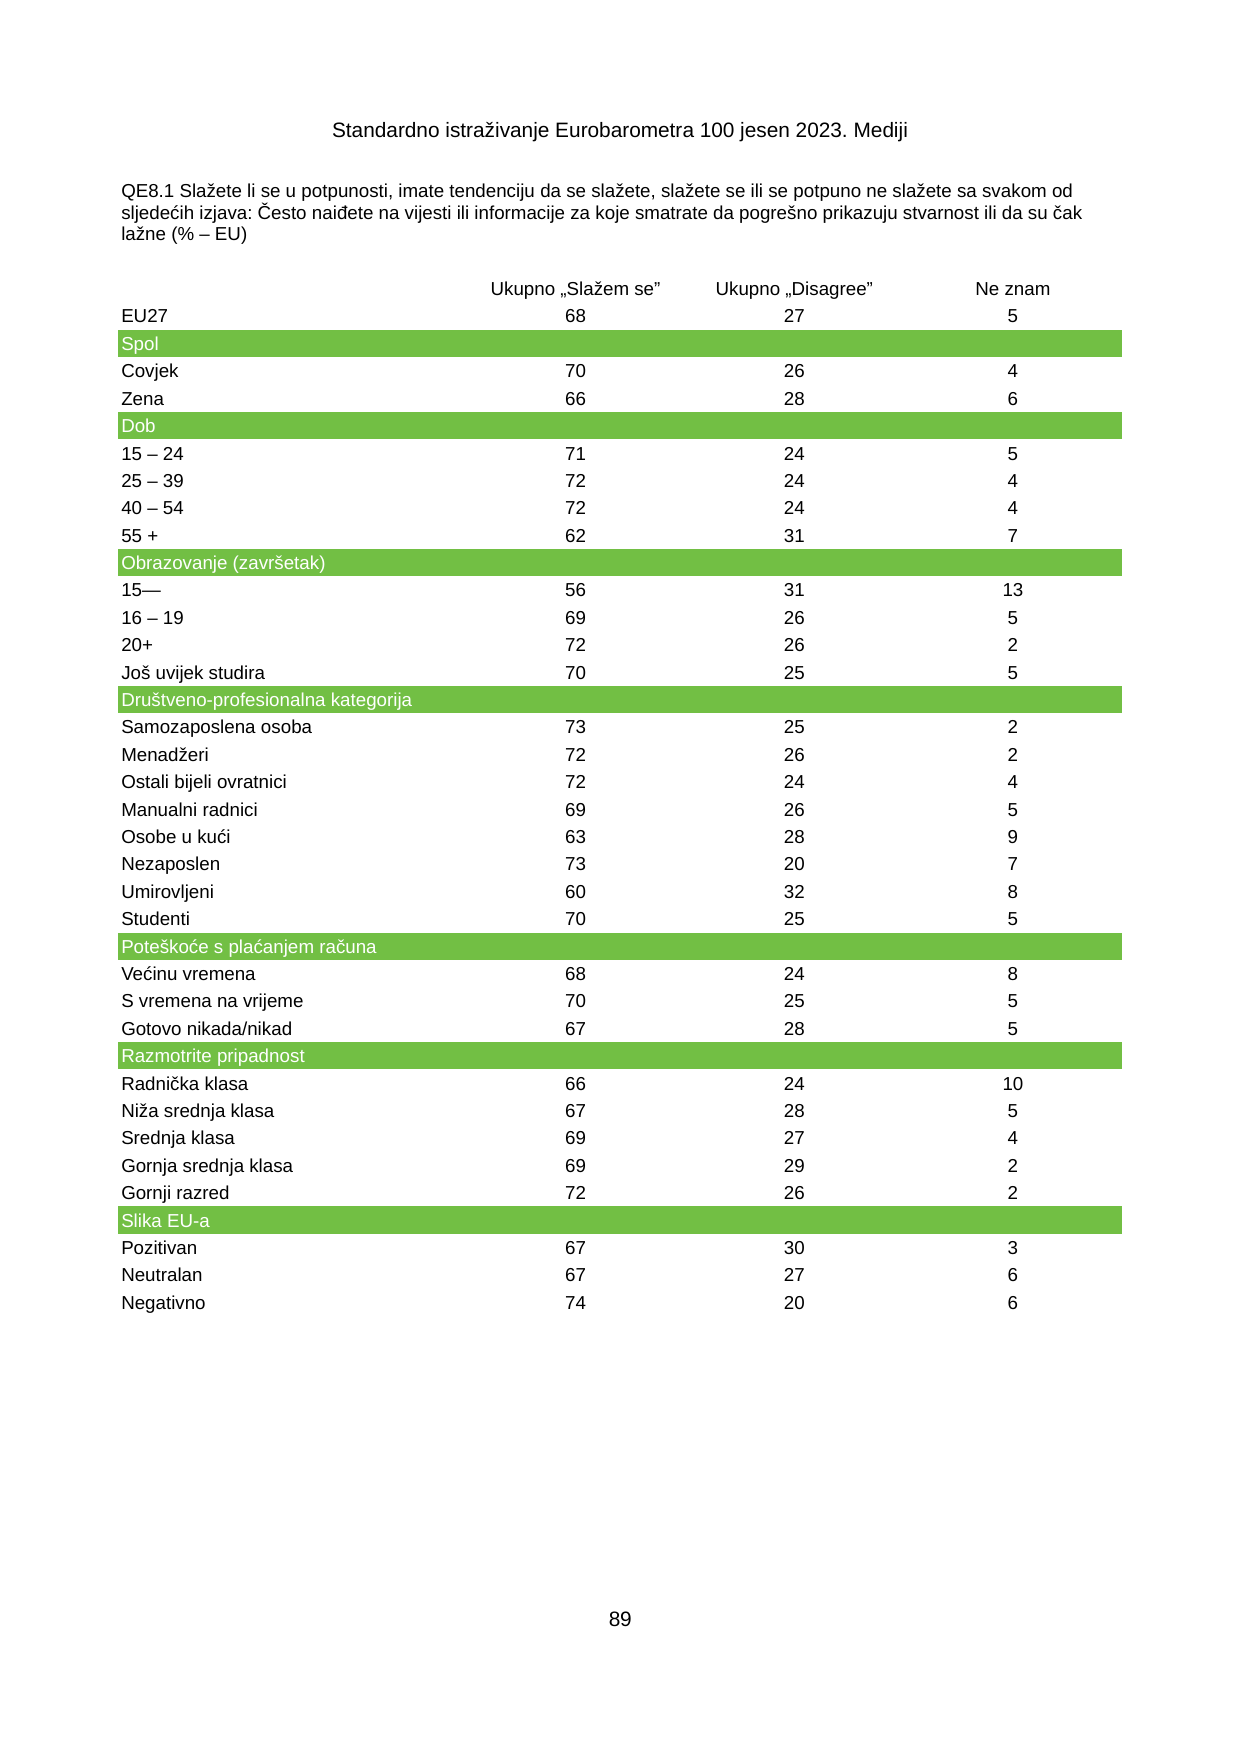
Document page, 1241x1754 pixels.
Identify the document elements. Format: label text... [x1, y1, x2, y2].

table_cell 74 [466, 1289, 685, 1316]
table_cell 5 [903, 1015, 1122, 1042]
table_cell 62 [466, 522, 685, 549]
table_cell 27 [685, 303, 903, 330]
table_cell [466, 1206, 685, 1234]
table_cell 5 [903, 1097, 1122, 1124]
table_cell 26 [685, 357, 903, 384]
table_cell [903, 686, 1122, 713]
table_cell 5 [903, 439, 1122, 467]
table_cell Manualni radnici [118, 796, 466, 823]
table_cell 2 [903, 1152, 1122, 1179]
table_cell [466, 686, 685, 713]
table_cell 20 [685, 850, 903, 878]
table_cell [685, 686, 903, 713]
table_cell 69 [466, 604, 685, 631]
table_cell 66 [466, 1070, 685, 1097]
table_cell 16 – 19 [118, 604, 466, 631]
table_cell 72 [466, 768, 685, 796]
table_cell 28 [685, 823, 903, 850]
table_cell 67 [466, 1261, 685, 1289]
table_cell Ukupno „Slažem se” [466, 275, 685, 302]
table_cell 29 [685, 1152, 903, 1179]
table_cell [903, 248, 1122, 275]
table_cell 25 [685, 987, 903, 1015]
table_cell 70 [466, 987, 685, 1015]
table_cell 28 [685, 1097, 903, 1124]
table_cell 70 [466, 905, 685, 932]
table_cell 25 [685, 713, 903, 741]
table_cell 26 [685, 631, 903, 658]
table_cell Razmotrite pripadnost [118, 1042, 466, 1069]
table_cell 24 [685, 467, 903, 494]
table_cell 9 [903, 823, 1122, 850]
table_cell [685, 248, 903, 275]
table_cell 4 [903, 494, 1122, 522]
table_cell [903, 549, 1122, 576]
table_cell Ukupno „Disagree” [685, 275, 903, 302]
table_cell 69 [466, 1152, 685, 1179]
table_cell [685, 933, 903, 960]
table_cell 68 [466, 303, 685, 330]
table_cell 72 [466, 467, 685, 494]
table_cell 6 [903, 1261, 1122, 1289]
table_cell 67 [466, 1097, 685, 1124]
table_cell EU27 [118, 303, 466, 330]
table_cell 2 [903, 713, 1122, 741]
table_cell Negativno [118, 1289, 466, 1316]
table_cell 8 [903, 960, 1122, 987]
table_cell 28 [685, 385, 903, 412]
table_cell Niža srednja klasa [118, 1097, 466, 1124]
table_cell 31 [685, 576, 903, 604]
table_cell 5 [903, 987, 1122, 1015]
table_cell Pozitivan [118, 1234, 466, 1261]
table_cell 24 [685, 768, 903, 796]
table_cell [466, 248, 685, 275]
table_cell 4 [903, 1124, 1122, 1152]
table_cell Slika EU-a [118, 1206, 466, 1234]
table_cell 73 [466, 850, 685, 878]
table_cell 72 [466, 1179, 685, 1206]
table_cell 72 [466, 741, 685, 768]
table_cell 2 [903, 1179, 1122, 1206]
table_cell 25 [685, 659, 903, 686]
table_cell 70 [466, 357, 685, 384]
table_cell 4 [903, 467, 1122, 494]
table_cell 6 [903, 1289, 1122, 1316]
table_cell 25 [685, 905, 903, 932]
table_cell 26 [685, 741, 903, 768]
table_cell 6 [903, 385, 1122, 412]
table_cell [685, 330, 903, 357]
table_cell [118, 275, 466, 302]
table_cell [903, 330, 1122, 357]
table_cell [466, 933, 685, 960]
table_cell Menadžeri [118, 741, 466, 768]
table_cell 69 [466, 1124, 685, 1152]
table_cell Gotovo nikada/nikad [118, 1015, 466, 1042]
table_cell 5 [903, 796, 1122, 823]
table_cell Ne znam [903, 275, 1122, 302]
table_cell 5 [903, 604, 1122, 631]
table_cell 3 [903, 1234, 1122, 1261]
table_header QE8.1 Slažete li se u potpunosti, imate tendenciju da se slažete, slažete se ili se potpuno ne slažete sa svakom od sljedećih izjava: Često naiđete na vijesti ili informacije za koje smatrate da pogrešno prikazuju stvarnost ili da su čak lažne (% – EU) [118, 177, 1122, 248]
table_cell Zena [118, 385, 466, 412]
table_cell [685, 549, 903, 576]
table_cell [685, 412, 903, 439]
table_cell 4 [903, 768, 1122, 796]
table_cell 20 [685, 1289, 903, 1316]
table_cell 56 [466, 576, 685, 604]
table_cell [466, 549, 685, 576]
table_cell 30 [685, 1234, 903, 1261]
table_cell [466, 330, 685, 357]
table_cell 73 [466, 713, 685, 741]
table_cell 24 [685, 439, 903, 467]
table_cell 24 [685, 494, 903, 522]
table_cell 55 + [118, 522, 466, 549]
table_cell Covjek [118, 357, 466, 384]
table_cell Neutralan [118, 1261, 466, 1289]
table_cell 71 [466, 439, 685, 467]
table_cell 27 [685, 1124, 903, 1152]
table_cell S vremena na vrijeme [118, 987, 466, 1015]
table_cell 5 [903, 659, 1122, 686]
table_cell 27 [685, 1261, 903, 1289]
table_cell 60 [466, 878, 685, 905]
table_cell 66 [466, 385, 685, 412]
table_cell Većinu vremena [118, 960, 466, 987]
table_cell Dob [118, 412, 466, 439]
table_cell 2 [903, 741, 1122, 768]
table_cell 5 [903, 905, 1122, 932]
table_cell [903, 1206, 1122, 1234]
table_cell 2 [903, 631, 1122, 658]
table_cell [903, 412, 1122, 439]
table_cell [466, 412, 685, 439]
table_cell 13 [903, 576, 1122, 604]
table_cell 32 [685, 878, 903, 905]
table_cell Radnička klasa [118, 1070, 466, 1097]
table_cell [685, 1206, 903, 1234]
table_cell 67 [466, 1015, 685, 1042]
table_cell 5 [903, 303, 1122, 330]
table_cell Studenti [118, 905, 466, 932]
table_cell [903, 933, 1122, 960]
table_cell 4 [903, 357, 1122, 384]
table_cell 10 [903, 1070, 1122, 1097]
table_cell Poteškoće s plaćanjem računa [118, 933, 466, 960]
table_cell Umirovljeni [118, 878, 466, 905]
table_cell 26 [685, 1179, 903, 1206]
table_cell 7 [903, 522, 1122, 549]
table_cell 8 [903, 878, 1122, 905]
table_cell Spol [118, 330, 466, 357]
table_cell [903, 1042, 1122, 1069]
table_cell Još uvijek studira [118, 659, 466, 686]
table_cell 68 [466, 960, 685, 987]
table_cell Gornja srednja klasa [118, 1152, 466, 1179]
table_cell [118, 248, 466, 275]
table_cell Srednja klasa [118, 1124, 466, 1152]
table_cell 69 [466, 796, 685, 823]
table_cell Obrazovanje (završetak) [118, 549, 466, 576]
table_cell Društveno-profesionalna kategorija [118, 686, 466, 713]
table_cell Samozaposlena osoba [118, 713, 466, 741]
table_cell [685, 1042, 903, 1069]
table_cell [466, 1042, 685, 1069]
table_cell 7 [903, 850, 1122, 878]
table_cell 28 [685, 1015, 903, 1042]
table_cell 72 [466, 631, 685, 658]
table_cell 70 [466, 659, 685, 686]
table_cell 40 – 54 [118, 494, 466, 522]
table_cell 25 – 39 [118, 467, 466, 494]
table_cell 67 [466, 1234, 685, 1261]
table_cell Nezaposlen [118, 850, 466, 878]
table_cell Ostali bijeli ovratnici [118, 768, 466, 796]
table_cell 15— [118, 576, 466, 604]
table_cell 31 [685, 522, 903, 549]
table_cell Osobe u kući [118, 823, 466, 850]
table_cell 26 [685, 796, 903, 823]
table_cell 72 [466, 494, 685, 522]
table_cell 24 [685, 1070, 903, 1097]
table_cell Gornji razred [118, 1179, 466, 1206]
table_cell 20+ [118, 631, 466, 658]
table_cell 15 – 24 [118, 439, 466, 467]
table_cell 24 [685, 960, 903, 987]
table_cell 63 [466, 823, 685, 850]
table_cell 26 [685, 604, 903, 631]
